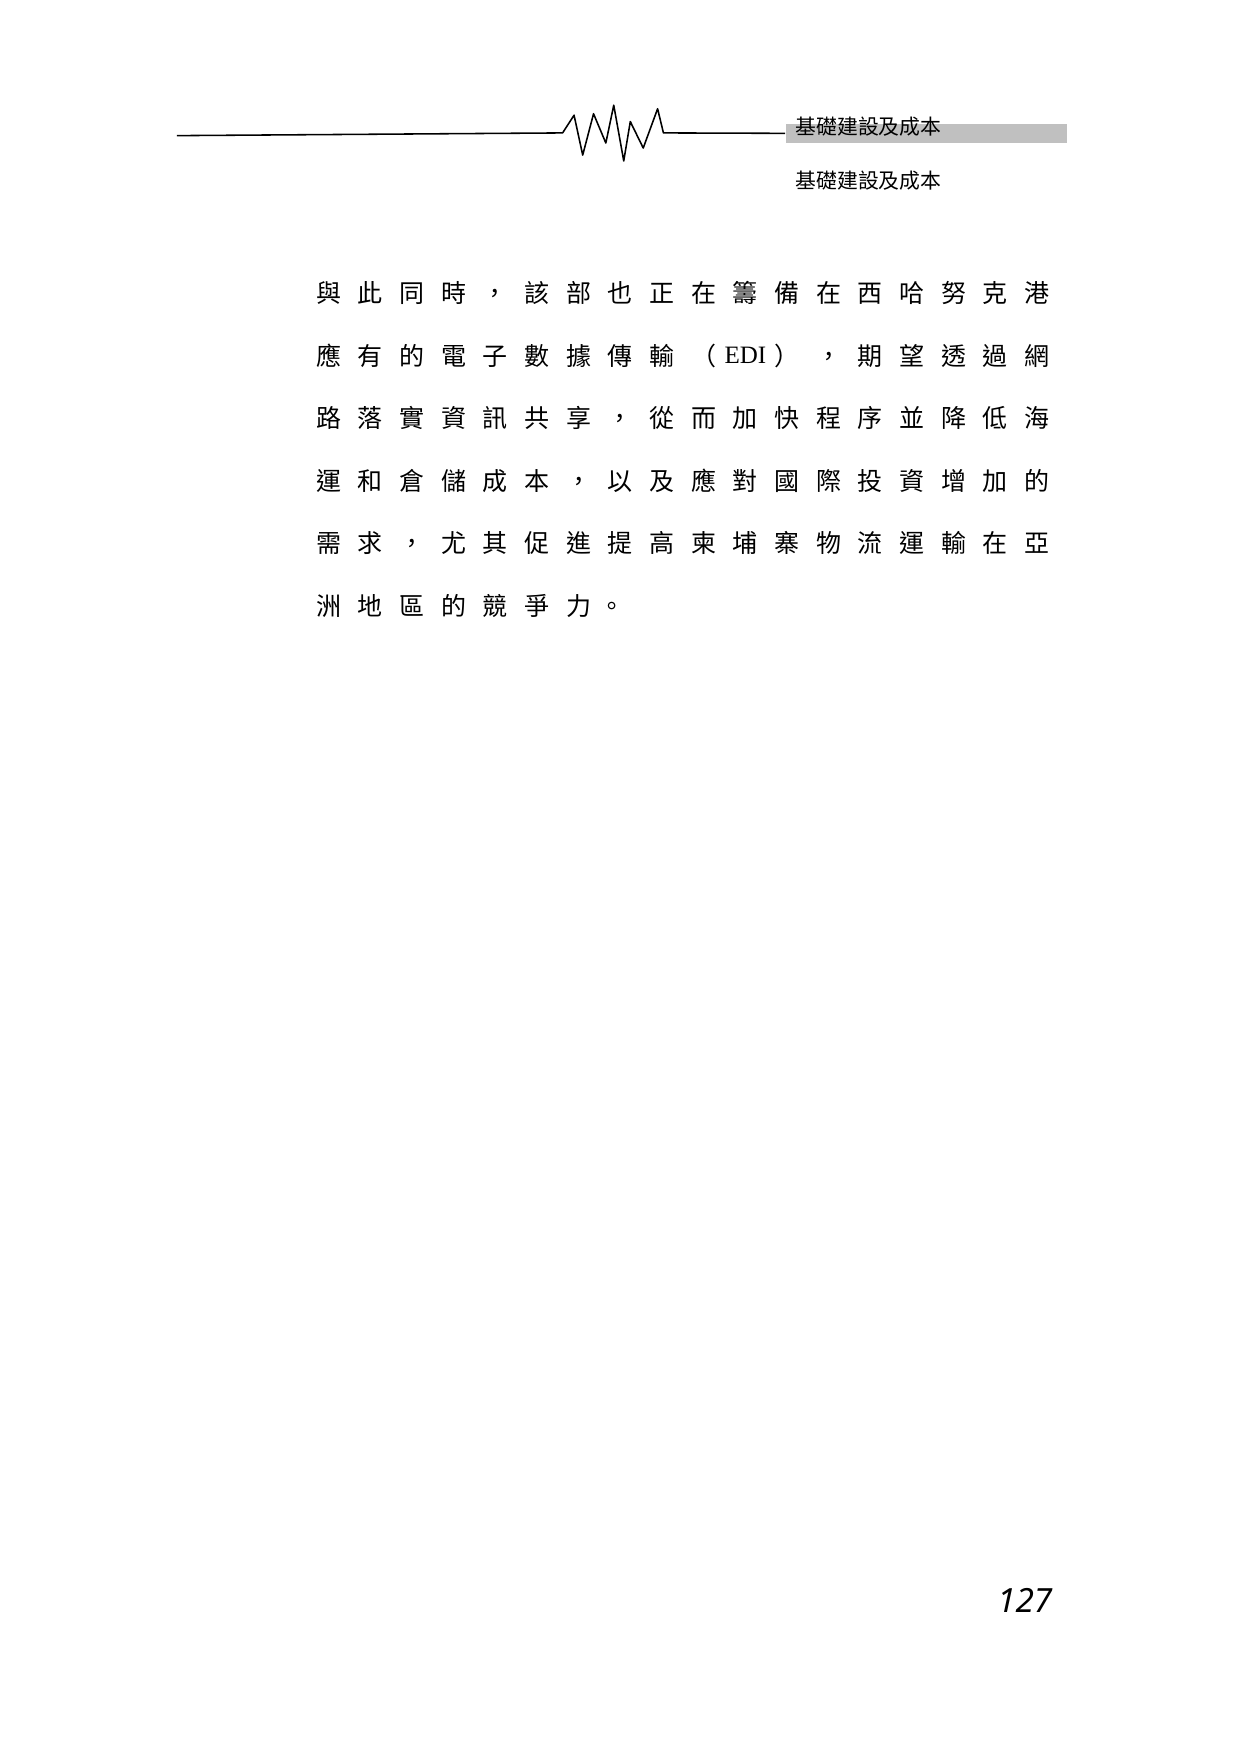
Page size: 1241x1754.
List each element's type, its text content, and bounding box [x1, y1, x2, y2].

text 與此同時，該部也正在籌備在西哈努克港應有的電子數據傳輸（EDI），期望透過網路落實資訊共享，從而加快程序並降低海運和倉儲成本，以及應對國際投資增加的需求，尤其促進提高柬埔寨物流運輸在亞洲地區的競爭力。 [281, 250, 1058, 625]
